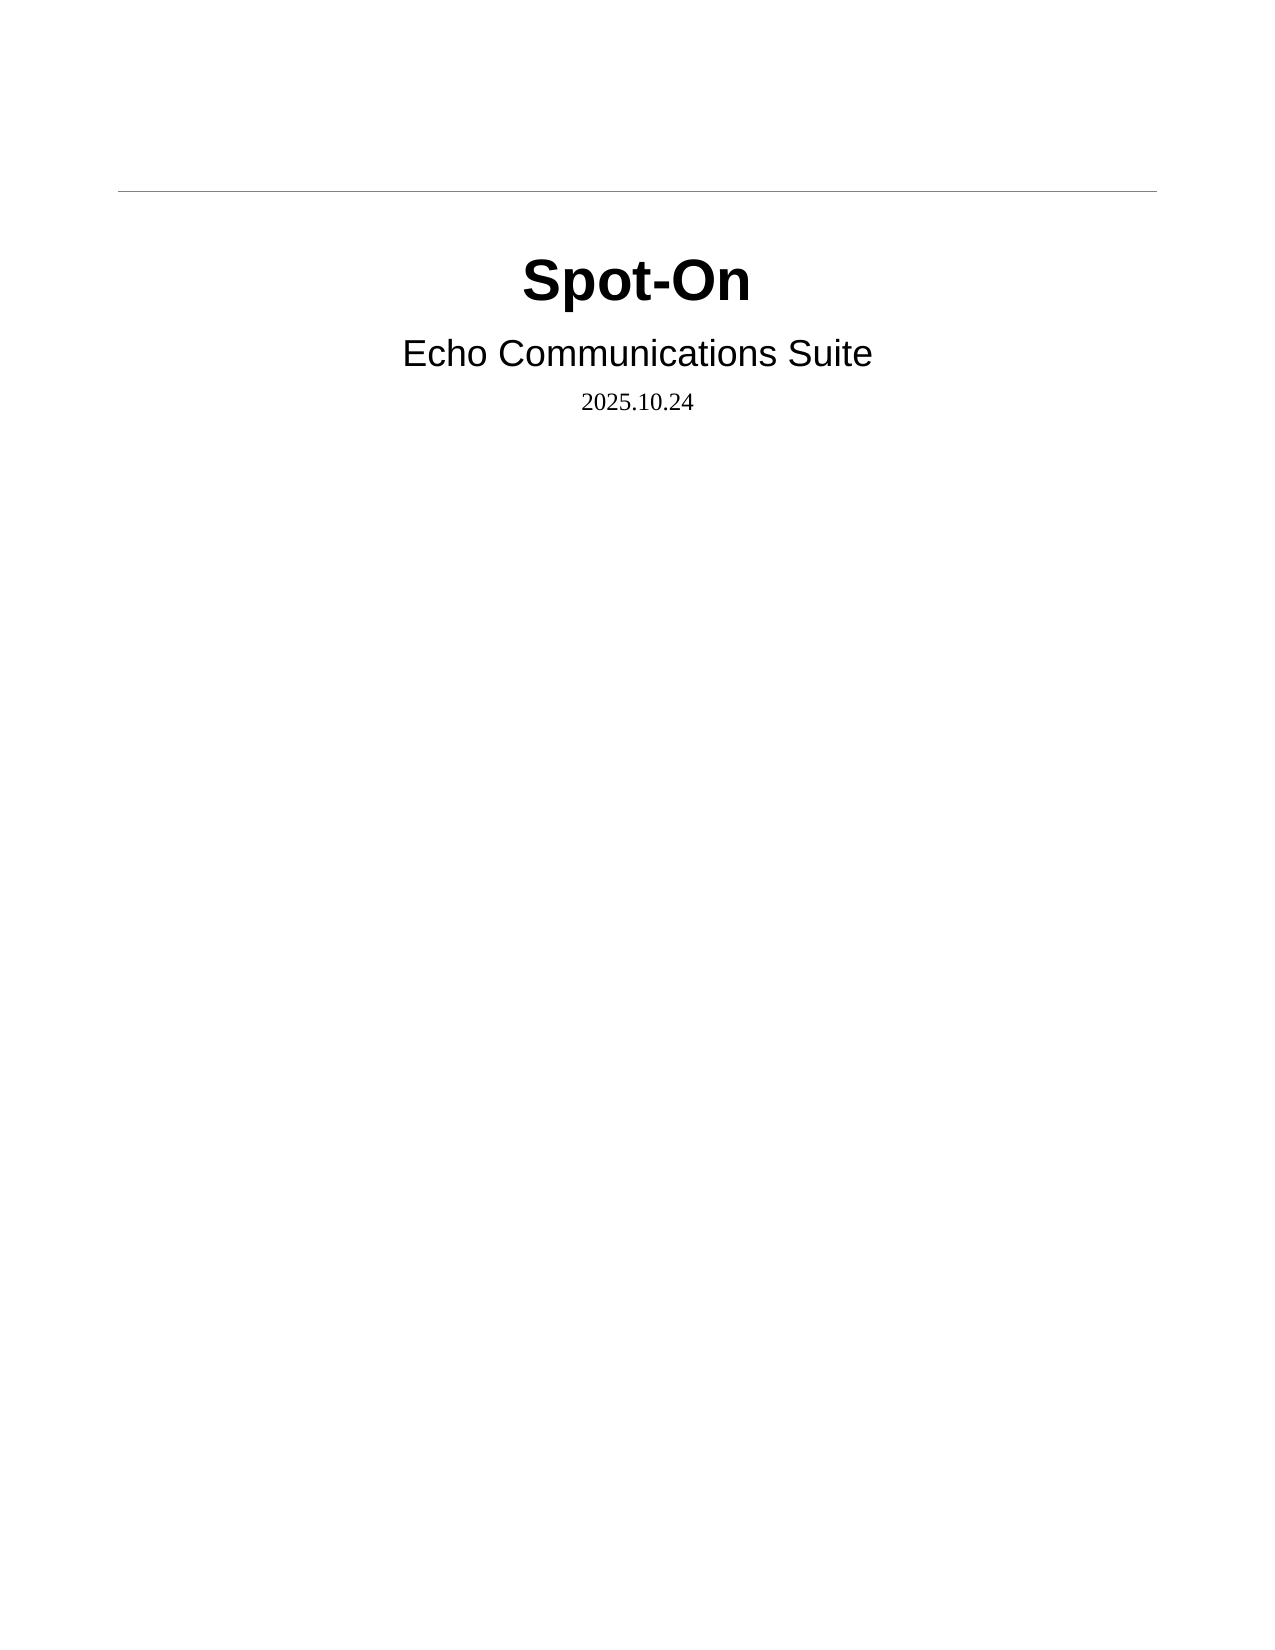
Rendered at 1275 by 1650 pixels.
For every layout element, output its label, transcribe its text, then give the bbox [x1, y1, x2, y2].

subtitle Echo Communications Suite [118, 331, 1157, 374]
title Spot-On [118, 246, 1157, 313]
text 2025.10.24 [118, 387, 1157, 416]
